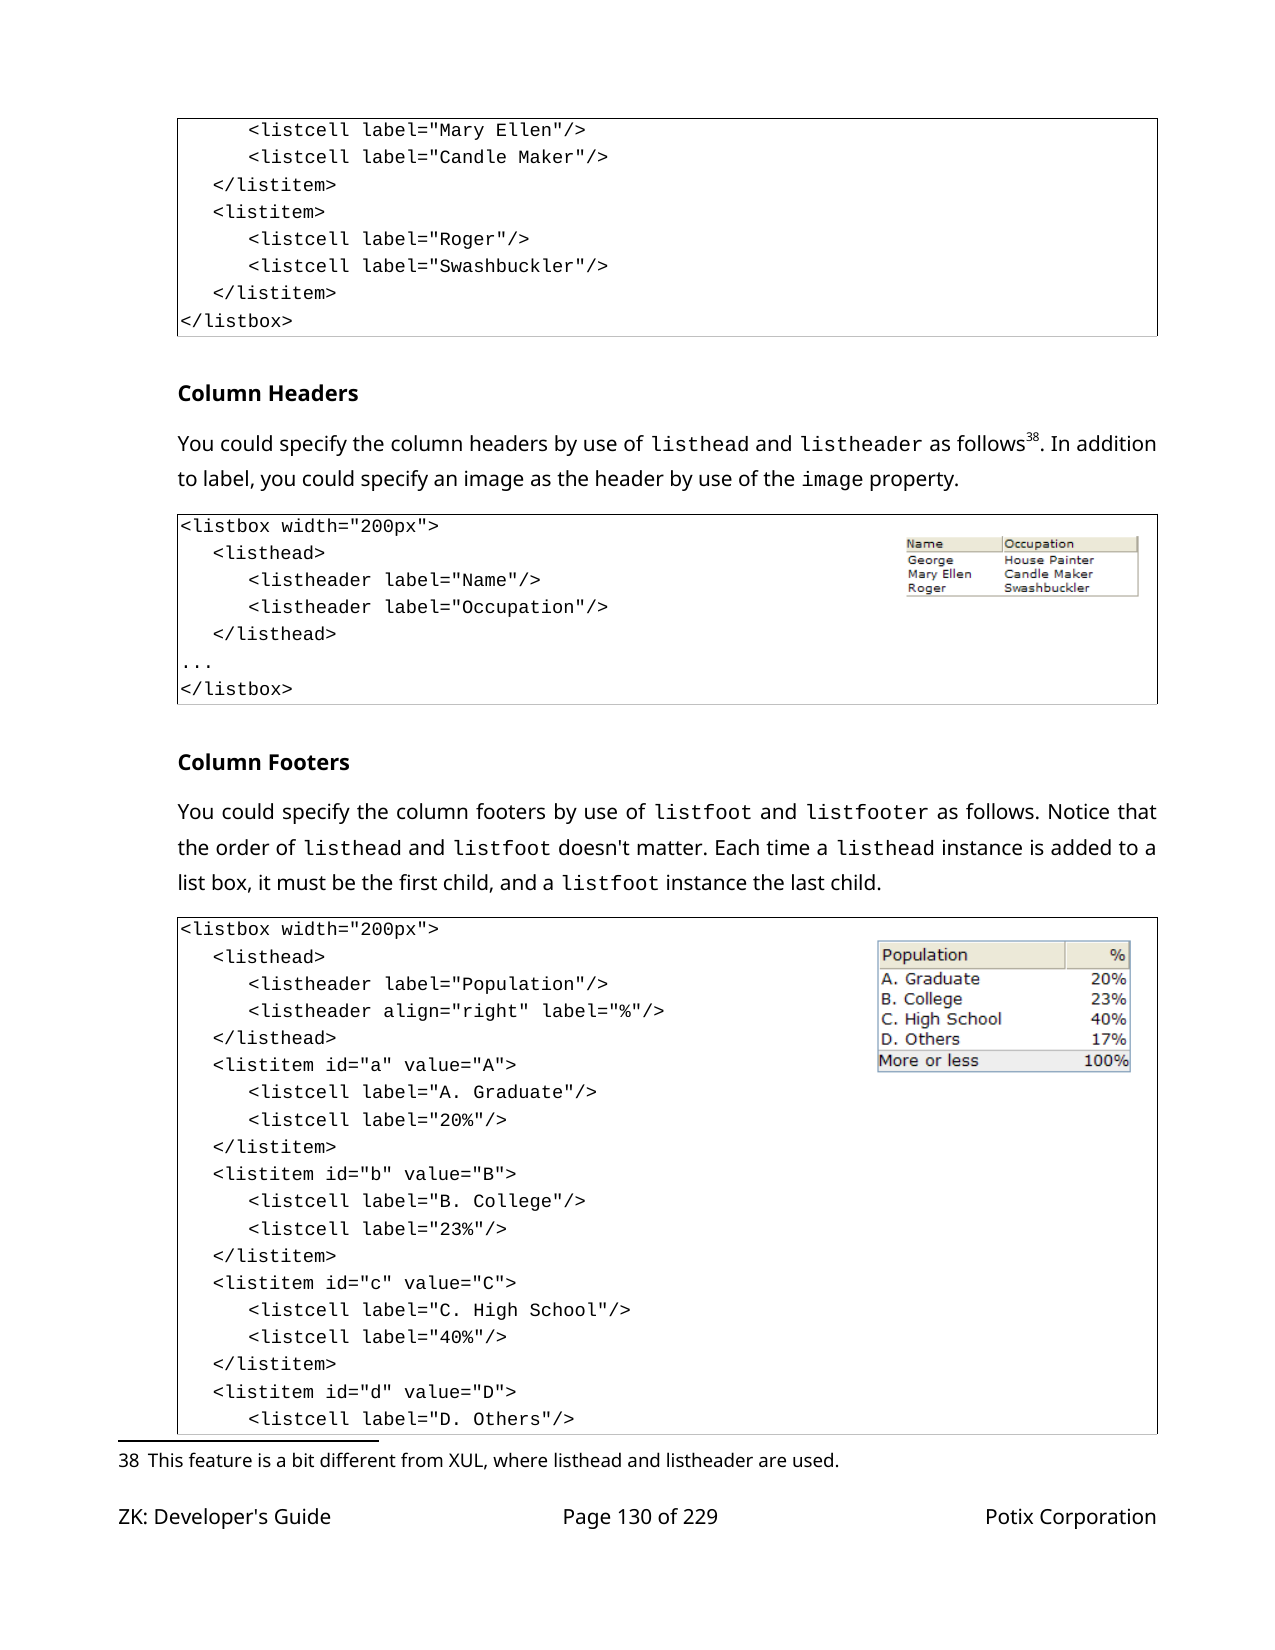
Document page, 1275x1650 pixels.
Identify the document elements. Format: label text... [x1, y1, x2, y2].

text <listheader label="Name"/> [178, 568, 902, 592]
text <listbox width="200px"> [178, 918, 1157, 942]
text <listcell label="Roger"/> [178, 227, 1157, 251]
text <listitem id="c" value="C"> [178, 1271, 1157, 1295]
text </listbox> [178, 677, 1157, 704]
text [1136, 1026, 1157, 1050]
text <listheader label="Occupation"/> [178, 595, 1157, 619]
text <listcell label="Swashbuckler"/> [178, 254, 1157, 278]
text </listitem> [178, 1352, 1157, 1377]
text You could specify the column headers by use of listhead and listheader as follows. In addition to label, you could specify an image as the header by use of the image property. [177, 429, 1157, 493]
text <listcell label="Mary Ellen"/> [178, 119, 1157, 142]
text This feature is a bit different from XUL, where listhead and listheader are used. [118, 1447, 1157, 1473]
text ... [178, 649, 1157, 674]
text <listhead> [178, 944, 875, 969]
text <listcell label="C. High School"/> [178, 1298, 1157, 1322]
text You could specify the column footers by use of listfoot and listfooter as follows. Notice that the order of listhead and listfoot doesn't matter. Each time a listhead instance is added to a list box, it must be the first child, and a listfoot instance the last child. [177, 797, 1157, 897]
text <listcell label="20%"/> [178, 1108, 1157, 1132]
text <listitem id="d" value="D"> [178, 1379, 1157, 1404]
text <listcell label="23%"/> [178, 1216, 1157, 1241]
text </listitem> [178, 281, 1157, 306]
text <listheader align="right" label="%"/> [178, 999, 875, 1023]
text </listhead> [178, 1026, 875, 1050]
text </listitem> [178, 1243, 1157, 1268]
text <listitem id="a" value="A"> [178, 1053, 1157, 1077]
text <listcell label="40%"/> [178, 1325, 1157, 1349]
text </listhead> [178, 622, 1157, 647]
text [1136, 944, 1157, 969]
text </listbox> [178, 308, 1157, 336]
text <listbox width="200px"> [178, 515, 1157, 538]
subtitle Column Footers [177, 746, 1157, 776]
picture [902, 535, 1141, 599]
text <listcell label="B. College"/> [178, 1189, 1157, 1213]
text </listitem> [178, 172, 1157, 197]
picture [875, 938, 1136, 1075]
text <listitem id="b" value="B"> [178, 1162, 1157, 1186]
text <listhead> [178, 541, 902, 565]
text <listcell label="A. Graduate"/> [178, 1080, 1157, 1105]
text <listcell label="Candle Maker"/> [178, 145, 1157, 169]
text <listcell label="D. Others"/> [178, 1407, 1157, 1434]
text <listitem> [178, 200, 1157, 224]
subtitle Column Headers [177, 378, 1157, 408]
text [1141, 541, 1157, 565]
text <listheader label="Population"/> [178, 972, 875, 996]
text </listitem> [178, 1135, 1157, 1159]
